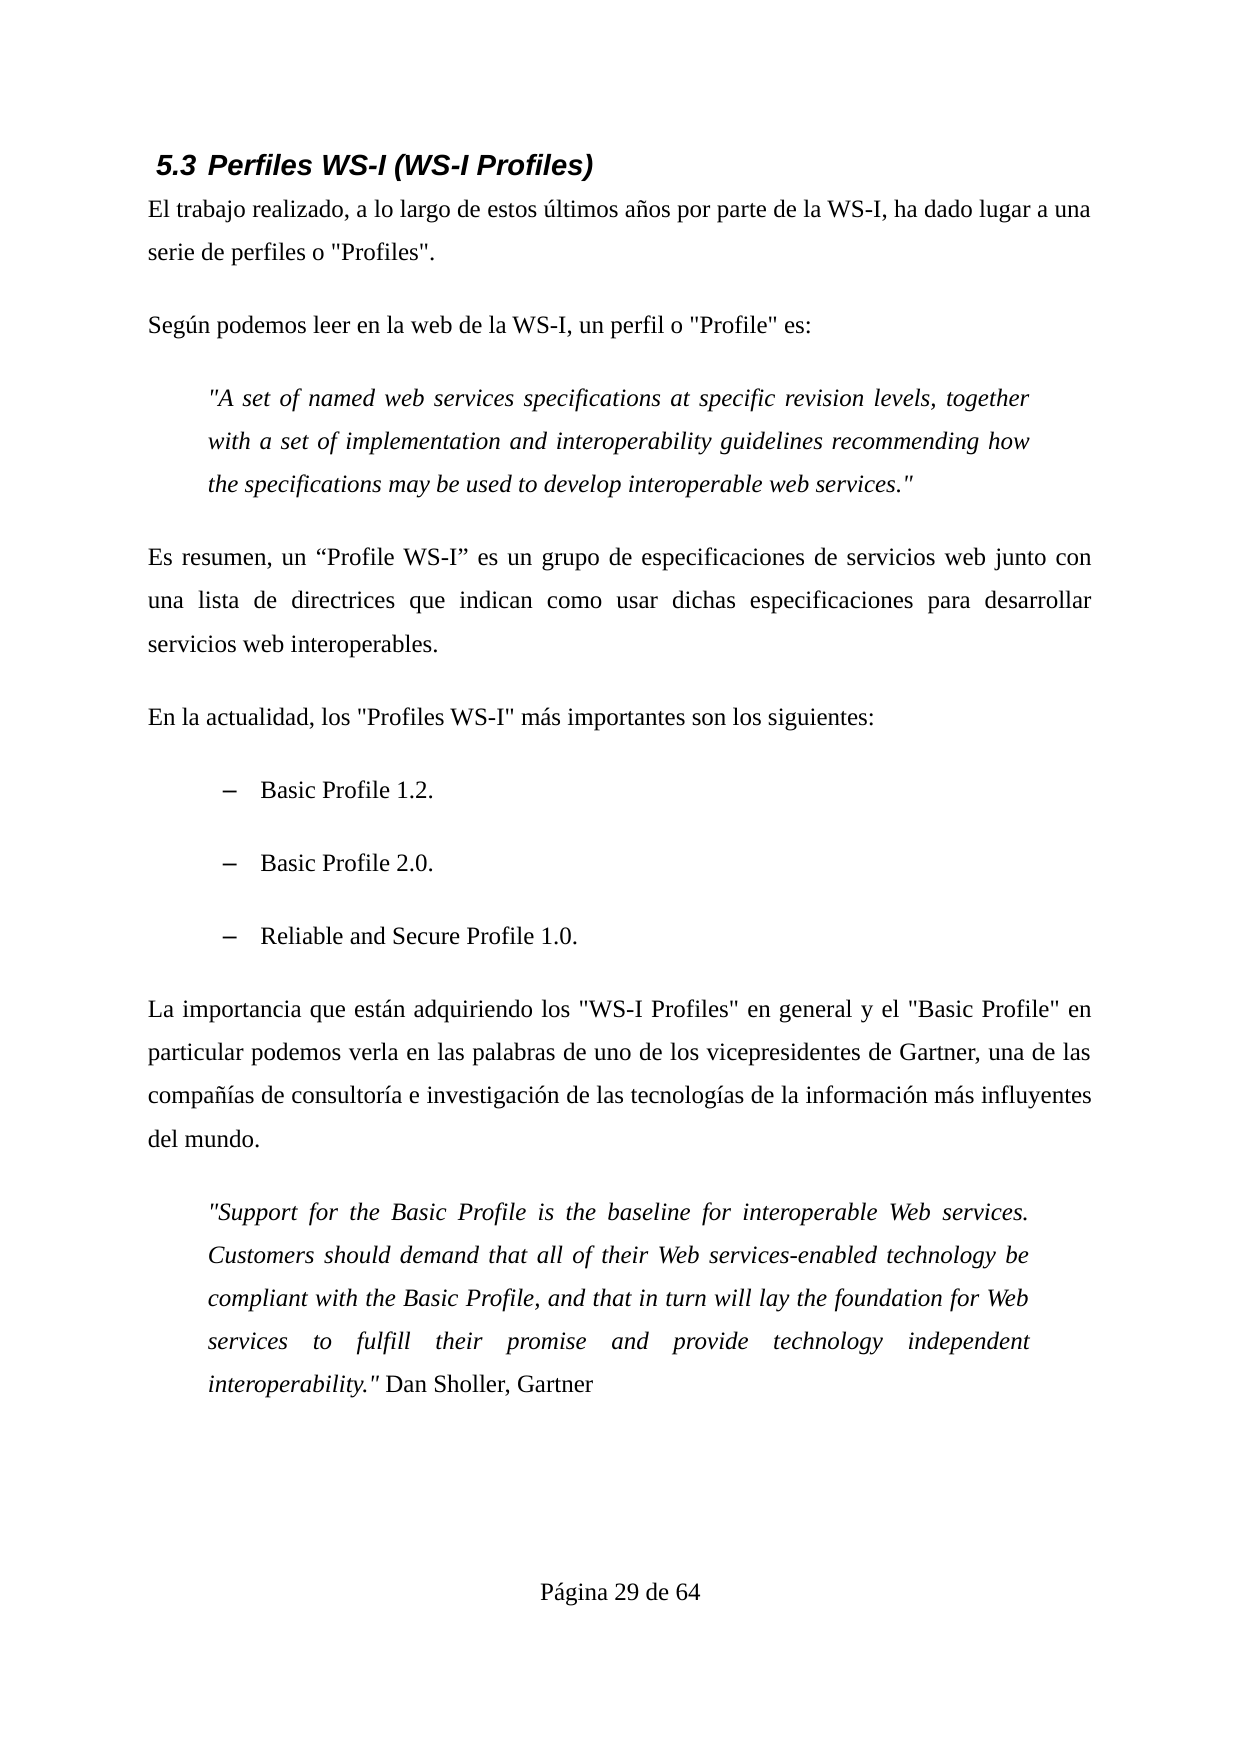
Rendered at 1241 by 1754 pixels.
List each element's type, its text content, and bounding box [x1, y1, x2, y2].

text "Support for the Basic Profile is the baseline for interoperable Web services. Customers should demand that all of their Web services-enabled technology be compliant with the Basic Profile, and that in turn will lay the foundation for Web services to fulfill their promise and provide technology independent interoperability." Dan Sholler, Gartner [208, 1197, 1033, 1398]
text Según podemos leer en la web de la WS-I, un perfil o "Profile" es: [148, 310, 1093, 339]
text "A set of named web services specifications at specific revision levels, together with a set of implementation and interoperability guidelines recommending how the specifications may be used to develop interoperable web services." [208, 383, 1033, 498]
text El trabajo realizado, a lo largo de estos últimos años por parte de la WS-I, ha dado lugar a una serie de perfiles o "Profiles". [148, 194, 1093, 266]
text La importancia que están adquiriendo los "WS-I Profiles" en general y el "Basic Profile" en particular podemos verla en las palabras de uno de los vicepresidentes de Gartner, una de las compañías de consultoría e investigación de las tecnologías de la información más influyentes del mundo. [148, 994, 1093, 1152]
text Es resumen, un “Profile WS-I” es un grupo de especificaciones de servicios web junto con una lista de directrices que indican como usar dichas especificaciones para desarrollar servicios web interoperables. [148, 542, 1093, 657]
list Reliable and Secure Profile 1.0. [223, 921, 1093, 950]
subtitle Perfiles WS-I (WS-I Profiles) [148, 148, 1093, 181]
text En la actualidad, los "Profiles WS-I" más importantes son los siguientes: [148, 702, 1093, 731]
list Basic Profile 1.2. [223, 775, 1093, 804]
list Basic Profile 2.0. [223, 848, 1093, 877]
